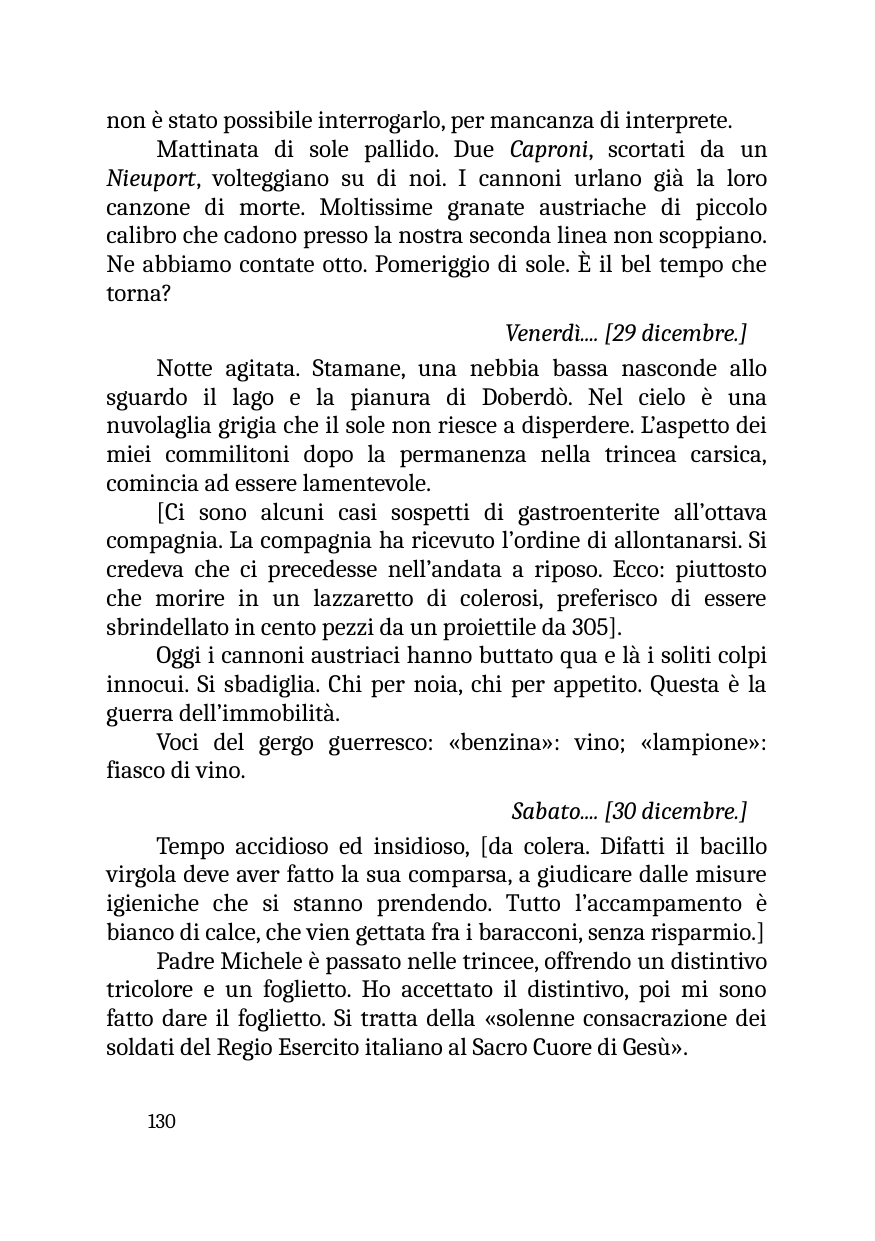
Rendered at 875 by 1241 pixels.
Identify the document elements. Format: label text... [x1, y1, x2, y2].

text Padre Michele è passato nelle trincee, offrendo un distintivo tricolore e un foglietto. Ho accettato il distintivo, poi mi sono fatto dare il foglietto. Si tratta della «solenne consacrazione dei soldati del Regio Esercito italiano al Sacro Cuore di Gesù». [106, 947, 768, 1062]
text Notte agitata. Stamane, una nebbia bassa nasconde allo sguardo il lago e la pianura di Doberdò. Nel cielo è una nuvolaglia grigia che il sole non riesce a disperdere. L’aspetto dei miei commilitoni dopo la permanenza nella trincea carsica, comincia ad essere lamentevole. [106, 354, 768, 498]
text Mattinata di sole pallido. Due Caproni, scortati da un Nieuport, volteggiano su di noi. I cannoni urlano già la loro canzone di morte. Moltissime granate austriache di piccolo calibro che cadono presso la nostra seconda linea non scoppiano. Ne abbiamo contate otto. Pomeriggio di sole. È il bel tempo che torna? [106, 135, 768, 307]
text Oggi i cannoni austriaci hanno buttato qua e là i soliti colpi innocui. Si sbadiglia. Chi per noia, chi per appetito. Questa è la guerra dell’immobilità. [106, 641, 768, 728]
text Venerdì.... [29 dicembre.] [106, 319, 750, 348]
text Tempo accidioso ed insidioso, [da colera. Difatti il bacillo virgola deve aver fatto la sua comparsa, a giudicare dalle misure igieniche che si stanno prendendo. Tutto l’accampamento è bianco di calce, che vien gettata fra i baracconi, senza risparmio.] [106, 832, 768, 947]
text [Ci sono alcuni casi sospetti di gastroenterite all’ottava compagnia. La compagnia ha ricevuto l’ordine di allontanarsi. Si credeva che ci precedesse nell’andata a riposo. Ecco: piuttosto che morire in un lazzaretto di colerosi, preferisco di essere sbrindellato in cento pezzi da un proiettile da 305]. [106, 498, 768, 641]
text non è stato possibile interrogarlo, per mancanza di interprete. [106, 106, 768, 135]
text Voci del gergo guerresco: «benzina»: vino; «lampione»: fiasco di vino. [106, 728, 768, 785]
text Sabato.... [30 dicembre.] [106, 797, 750, 826]
